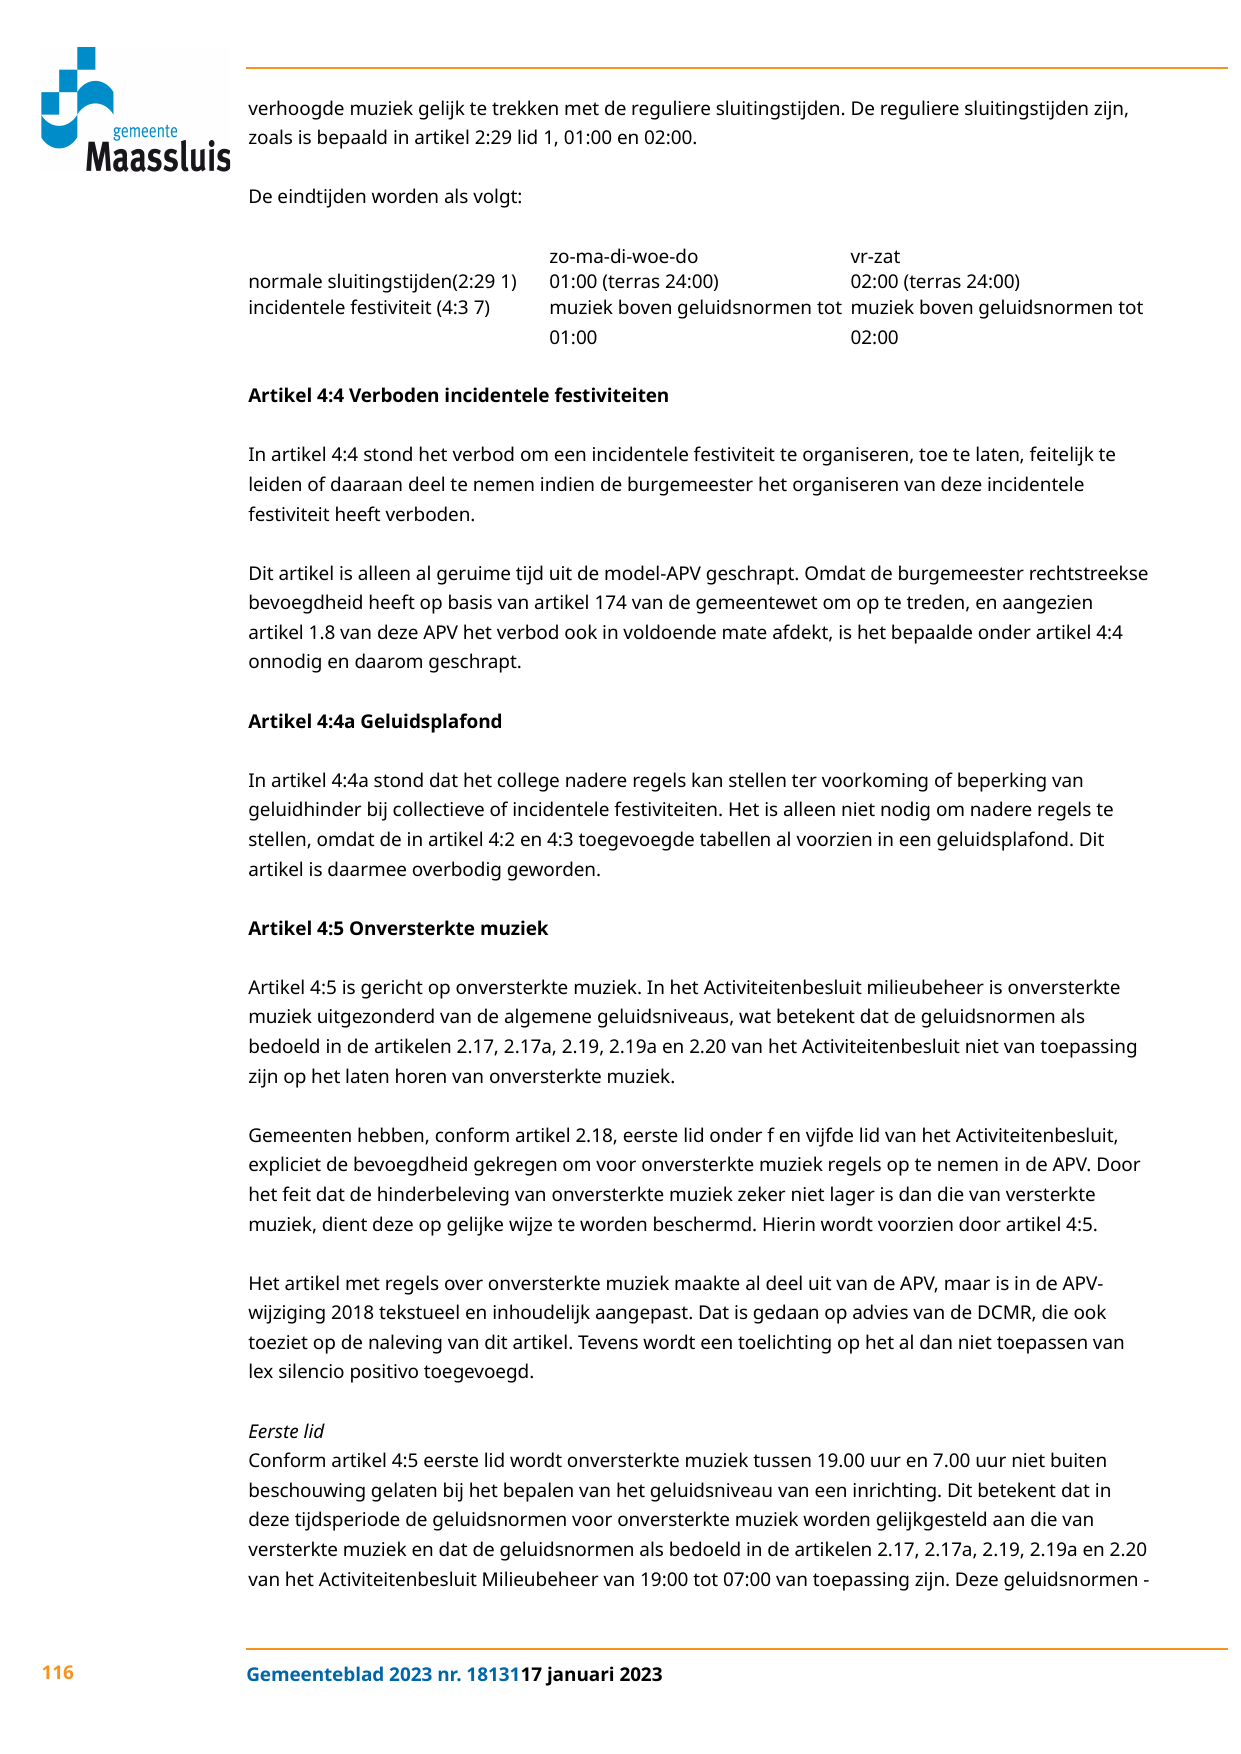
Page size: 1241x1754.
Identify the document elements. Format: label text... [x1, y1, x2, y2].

table_cell muziek boven geluidsnormen tot 02:00 [850, 294, 1152, 349]
table_cell normale sluitingstijden(2:29 1) [248, 269, 549, 294]
table_cell muziek boven geluidsnormen tot 01:00 [549, 294, 850, 349]
text Het artikel met regels over onversterkte muziek maakte al deel uit van de APV, maar is in de APV-wijziging 2018 tekstueel en inhoudelijk aangepast. Dat is gedaan op advies van de DCMR, die ook toeziet op de naleving van dit artikel. Tevens wordt een toelichting op het al dan niet toepassen van lex silencio positivo toegevoegd. [248, 1270, 1152, 1384]
picture [41, 47, 231, 172]
text Artikel 4:4a Geluidsplafond [248, 708, 1152, 733]
text Artikel 4:4 Verboden incidentele festiviteiten [248, 382, 1152, 408]
text Dit artikel is alleen al geruime tijd uit de model-APV geschrapt. Omdat de burgemeester rechtstreekse bevoegdheid heeft op basis van artikel 174 van de gemeentewet om op te treden, en aangezien artikel 1.8 van deze APV het verbod ook in voldoende mate afdekt, is het bepaalde onder artikel 4:4 onnodig en daarom geschrapt. [248, 560, 1152, 674]
text verhoogde muziek gelijk te trekken met de reguliere sluitingstijden. De reguliere sluitingstijden zijn, zoals is bepaald in artikel 2:29 lid 1, 01:00 en 02:00. [248, 95, 1152, 150]
table_header [248, 243, 549, 268]
table_header zo-ma-di-woe-do [549, 243, 850, 268]
text Artikel 4:5 is gericht op onversterkte muziek. In het Activiteitenbesluit milieubeheer is onversterkte muziek uitgezonderd van de algemene geluidsniveaus, wat betekent dat de geluidsnormen als bedoeld in de artikelen 2.17, 2.17a, 2.19, 2.19a en 2.20 van het Activiteitenbesluit niet van toepassing zijn op het laten horen van onversterkte muziek. [248, 974, 1152, 1088]
table_cell 02:00 (terras 24:00) [850, 269, 1152, 294]
text In artikel 4:4 stond het verbod om een incidentele festiviteit te organiseren, toe te laten, feitelijk te leiden of daaraan deel te nemen indien de burgemeester het organiseren van deze incidentele festiviteit heeft verboden. [248, 442, 1152, 526]
text Artikel 4:5 Onversterkte muziek [248, 915, 1152, 941]
text Gemeenten hebben, conform artikel 2.18, eerste lid onder f en vijfde lid van het Activiteitenbesluit, expliciet de bevoegdheid gekregen om voor onversterkte muziek regels op te nemen in de APV. Door het feit dat de hinderbeleving van onversterkte muziek zeker niet lager is dan die van versterkte muziek, dient deze op gelijke wijze te worden beschermd. Hierin wordt voorzien door artikel 4:5. [248, 1122, 1152, 1236]
text In artikel 4:4a stond dat het college nadere regels kan stellen ter voorkoming of beperking van geluidhinder bij collectieve of incidentele festiviteiten. Het is alleen niet nodig om nadere regels te stellen, omdat de in artikel 4:2 en 4:3 toegevoegde tabellen al voorzien in een geluidsplafond. Dit artikel is daarmee overbodig geworden. [248, 767, 1152, 881]
table_cell incidentele festiviteit (4:3 7) [248, 294, 549, 349]
text Eerste lid [248, 1418, 1152, 1443]
table_header vr-zat [850, 243, 1152, 268]
table_cell 01:00 (terras 24:00) [549, 269, 850, 294]
text De eindtijden worden als volgt: [248, 183, 1152, 209]
picture [41, 47, 77, 92]
text Conform artikel 4:5 eerste lid wordt onversterkte muziek tussen 19.00 uur en 7.00 uur niet buiten beschouwing gelaten bij het bepalen van het geluidsniveau van een inrichting. Dit betekent dat in deze tijdsperiode de geluidsnormen voor onversterkte muziek worden gelijkgesteld aan die van versterkte muziek en dat de geluidsnormen als bedoeld in de artikelen 2.17, 2.17a, 2.19, 2.19a en 2.20 van het Activiteitenbesluit Milieubeheer van 19:00 tot 07:00 van toepassing zijn. Deze geluidsnormen [248, 1447, 1152, 1591]
